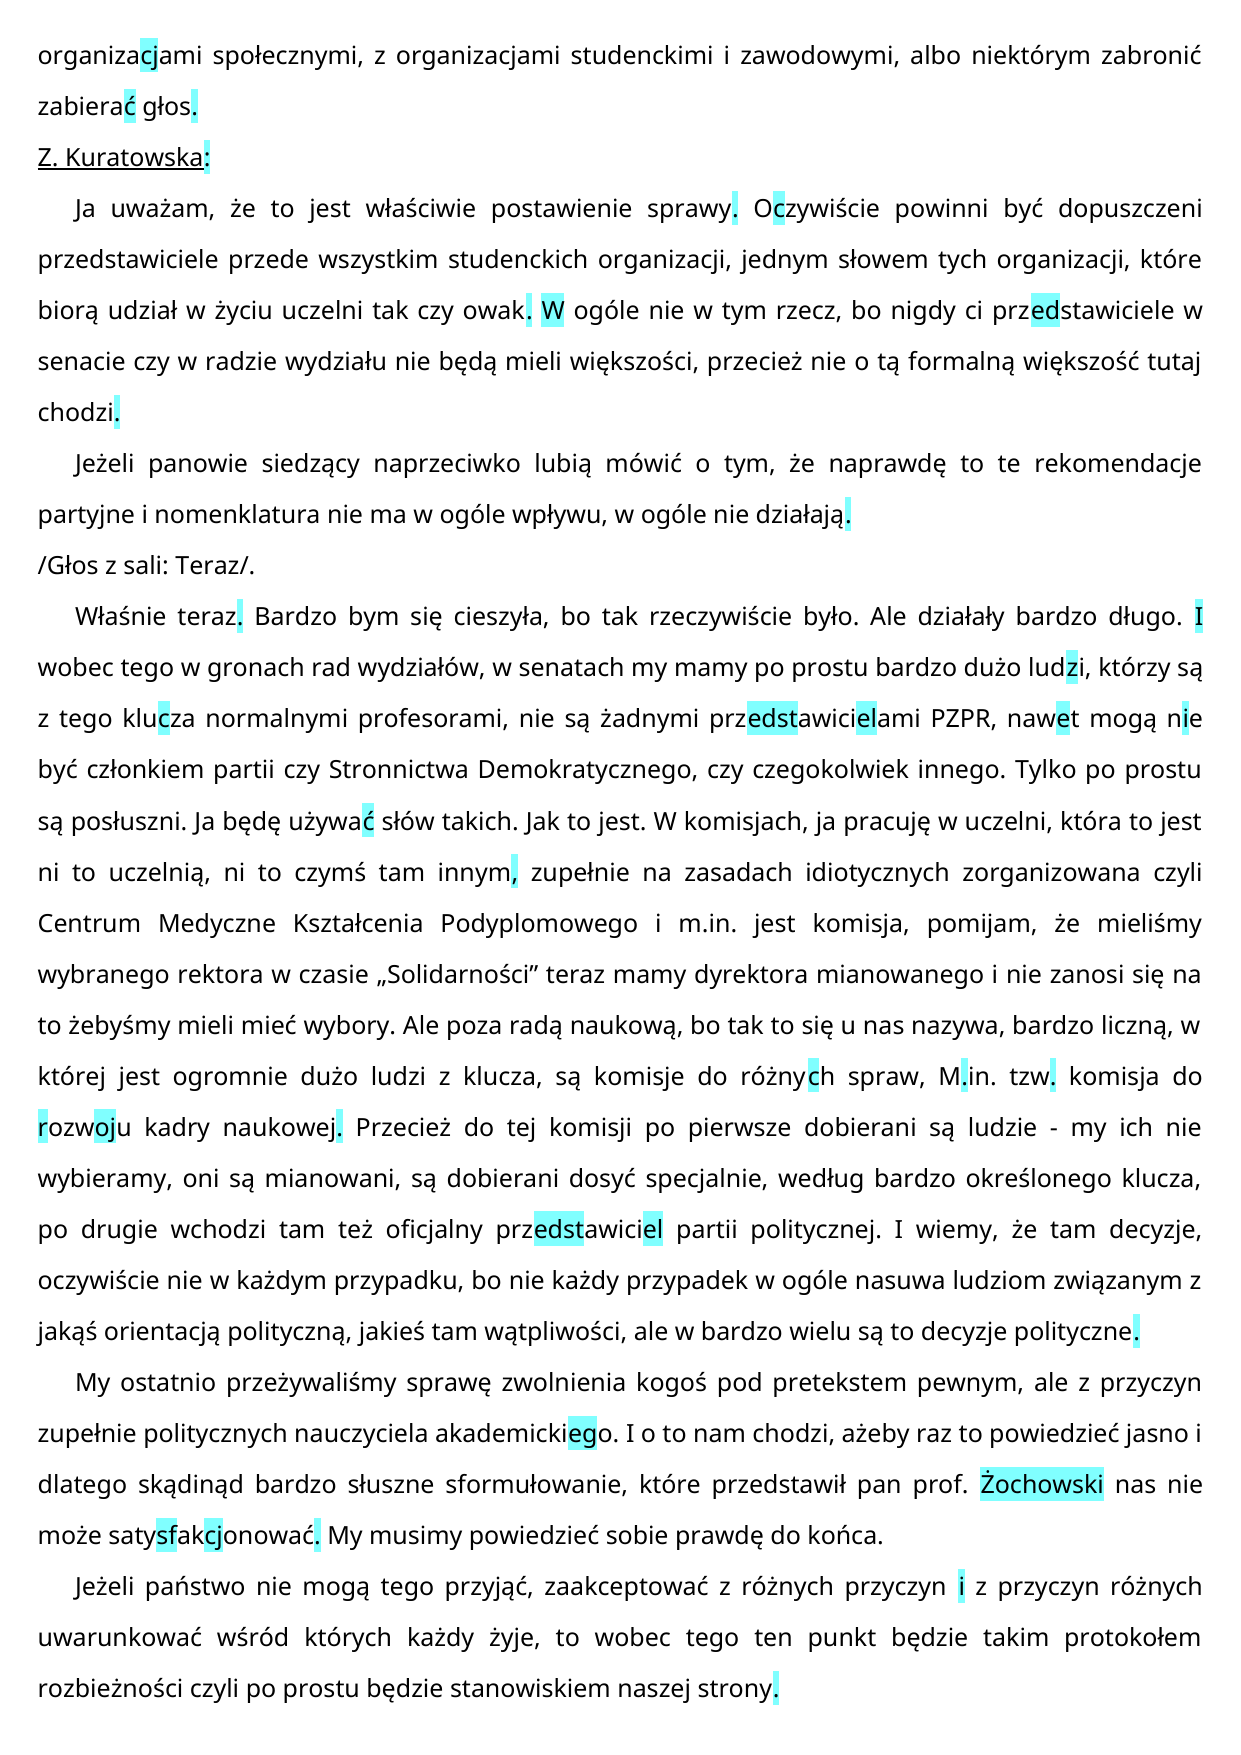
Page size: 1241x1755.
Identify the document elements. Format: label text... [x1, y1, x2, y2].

text /Głos z sali: Teraz/. [37, 548, 1203, 582]
text Z. Kuratowska: [37, 139, 1203, 174]
text organizacjami społecznymi, z organizacjami studenckimi i zawodowymi, albo niektórym zabronić zabierać głos. [37, 37, 1203, 123]
text Jeżeli państwo nie mogą tego przyjąć, zaakceptować z różnych przyczyn i z przyczyn różnych uwarunkować wśród których każdy żyje, to wobec tego ten punkt będzie takim protokołem rozbieżności czyli po prostu będzie stanowiskiem naszej strony. [37, 1569, 1203, 1705]
text Jeżeli panowie siedzący naprzeciwko lubią mówić o tym, że naprawdę to te rekomendacje partyjne i nomenklatura nie ma w ogóle wpływu, w ogóle nie działają. [37, 446, 1203, 531]
text My ostatnio przeżywaliśmy sprawę zwolnienia kogoś pod pretekstem pewnym, ale z przyczyn zupełnie politycznych nauczyciela akademickiego. I o to nam chodzi, ażeby raz to powiedzieć jasno i dlatego skądinąd bardzo słuszne sformułowanie, które przedstawił pan prof. Żochowski nas nie może satysfakcjonować. My musimy powiedzieć sobie prawdę do końca. [37, 1364, 1203, 1552]
text Właśnie teraz. Bardzo bym się cieszyła, bo tak rzeczywiście było. Ale działały bardzo długo. I wobec tego w gronach rad wydziałów, w senatach my mamy po prostu bardzo dużo ludzi, którzy są z tego klucza normalnymi profesorami, nie są żadnymi przedstawicielami PZPR, nawet mogą nie być członkiem partii czy Stronnictwa Demokratycznego, czy czegokolwiek innego. Tylko po prostu są posłuszni. Ja będę używać słów takich. Jak to jest. W komisjach, ja pracuję w uczelni, która to jest ni to uczelnią, ni to czymś tam innym, zupełnie na zasadach idiotycznych zorganizowana czyli Centrum Medyczne Kształcenia Podyplomowego i m.in. jest komisja, pomijam, że mieliśmy wybranego rektora w czasie „Solidarności” teraz mamy dyrektora mianowanego i nie zanosi się na to żebyśmy mieli mieć wybory. Ale poza radą naukową, bo tak to się u nas nazywa, bardzo liczną, w której jest ogromnie dużo ludzi z klucza, są komisje do różnych spraw, M.in. tzw. komisja do rozwoju kadry naukowej. Przecież do tej komisji po pierwsze dobierani są ludzie - my ich nie wybieramy, oni są mianowani, są dobierani dosyć specjalnie, według bardzo określonego klucza, po drugie wchodzi tam też oficjalny przedstawiciel partii politycznej. I wiemy, że tam decyzje, oczywiście nie w każdym przypadku, bo nie każdy przypadek w ogóle nasuwa ludziom związanym z jakąś orientacją polityczną, jakieś tam wątpliwości, ale w bardzo wielu są to decyzje polityczne. [37, 599, 1203, 1348]
text Ja uważam, że to jest właściwie postawienie sprawy. Oczywiście powinni być dopuszczeni przedstawiciele przede wszystkim studenckich organizacji, jednym słowem tych organizacji, które biorą udział w życiu uczelni tak czy owak. W ogóle nie w tym rzecz, bo nigdy ci przedstawiciele w senacie czy w radzie wydziału nie będą mieli większości, przecież nie o tą formalną większość tutaj chodzi. [37, 191, 1203, 429]
